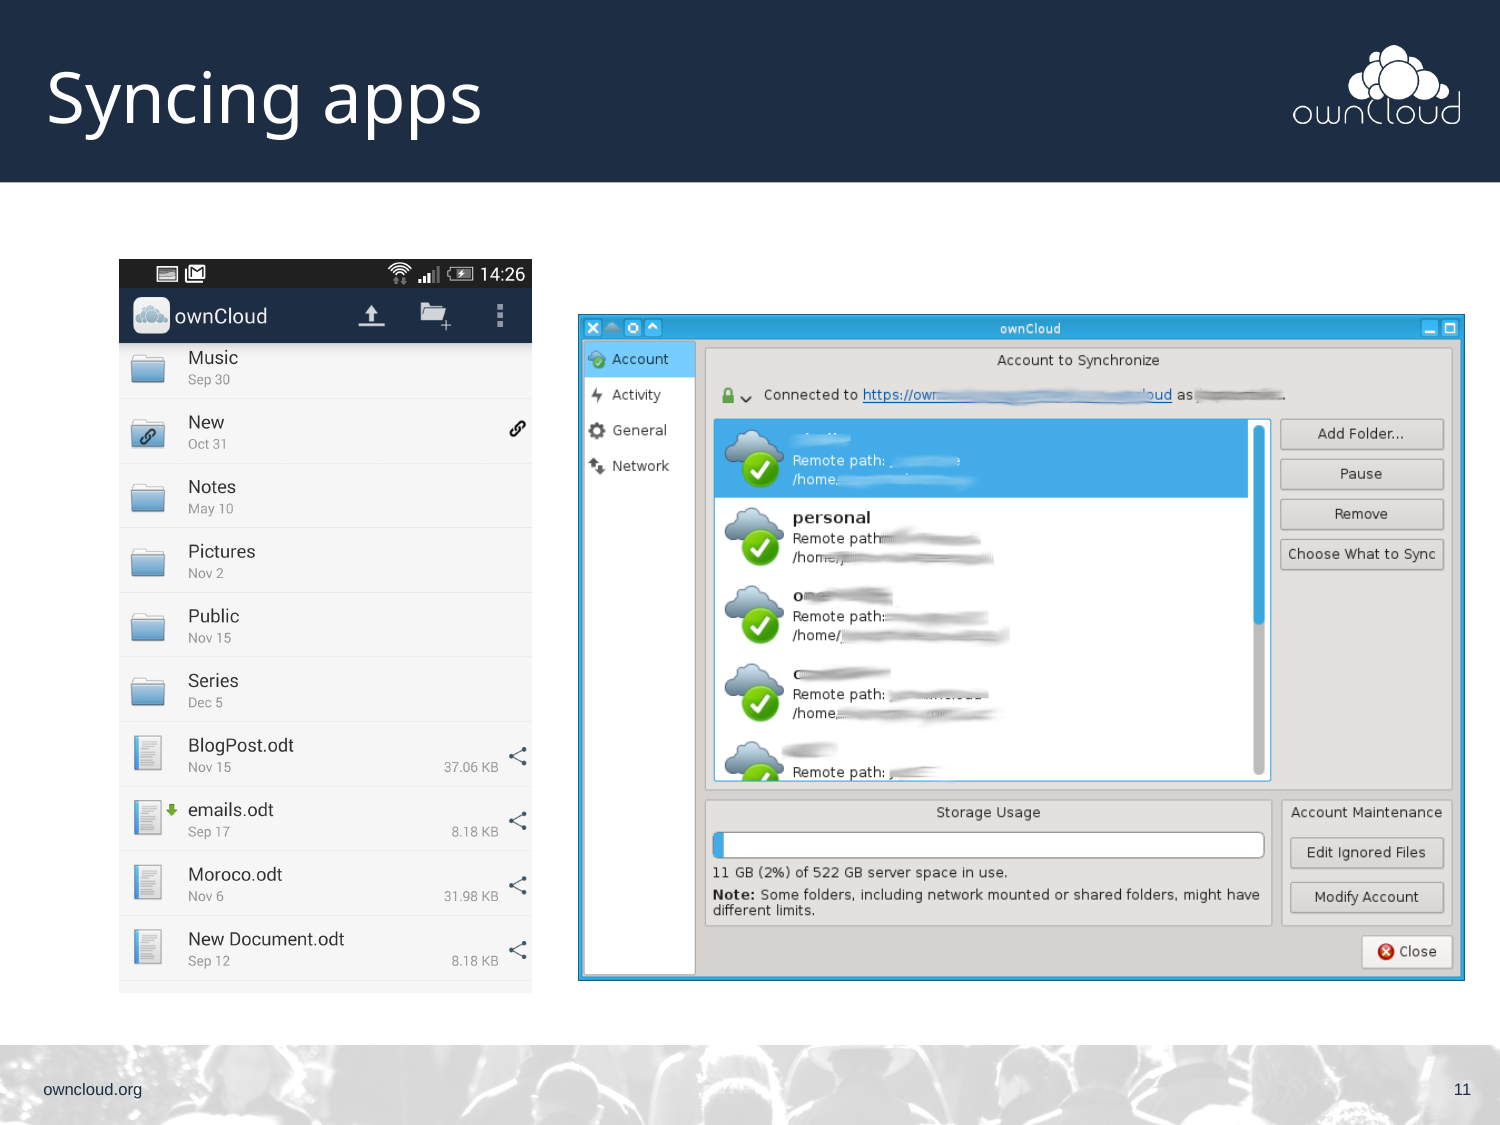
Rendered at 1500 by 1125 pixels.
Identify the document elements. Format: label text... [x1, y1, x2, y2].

picture [1293, 45, 1460, 124]
title Syncing apps [46, 5, 1258, 187]
picture [119, 259, 532, 993]
picture [578, 314, 1465, 981]
picture [0, 1045, 1500, 1125]
